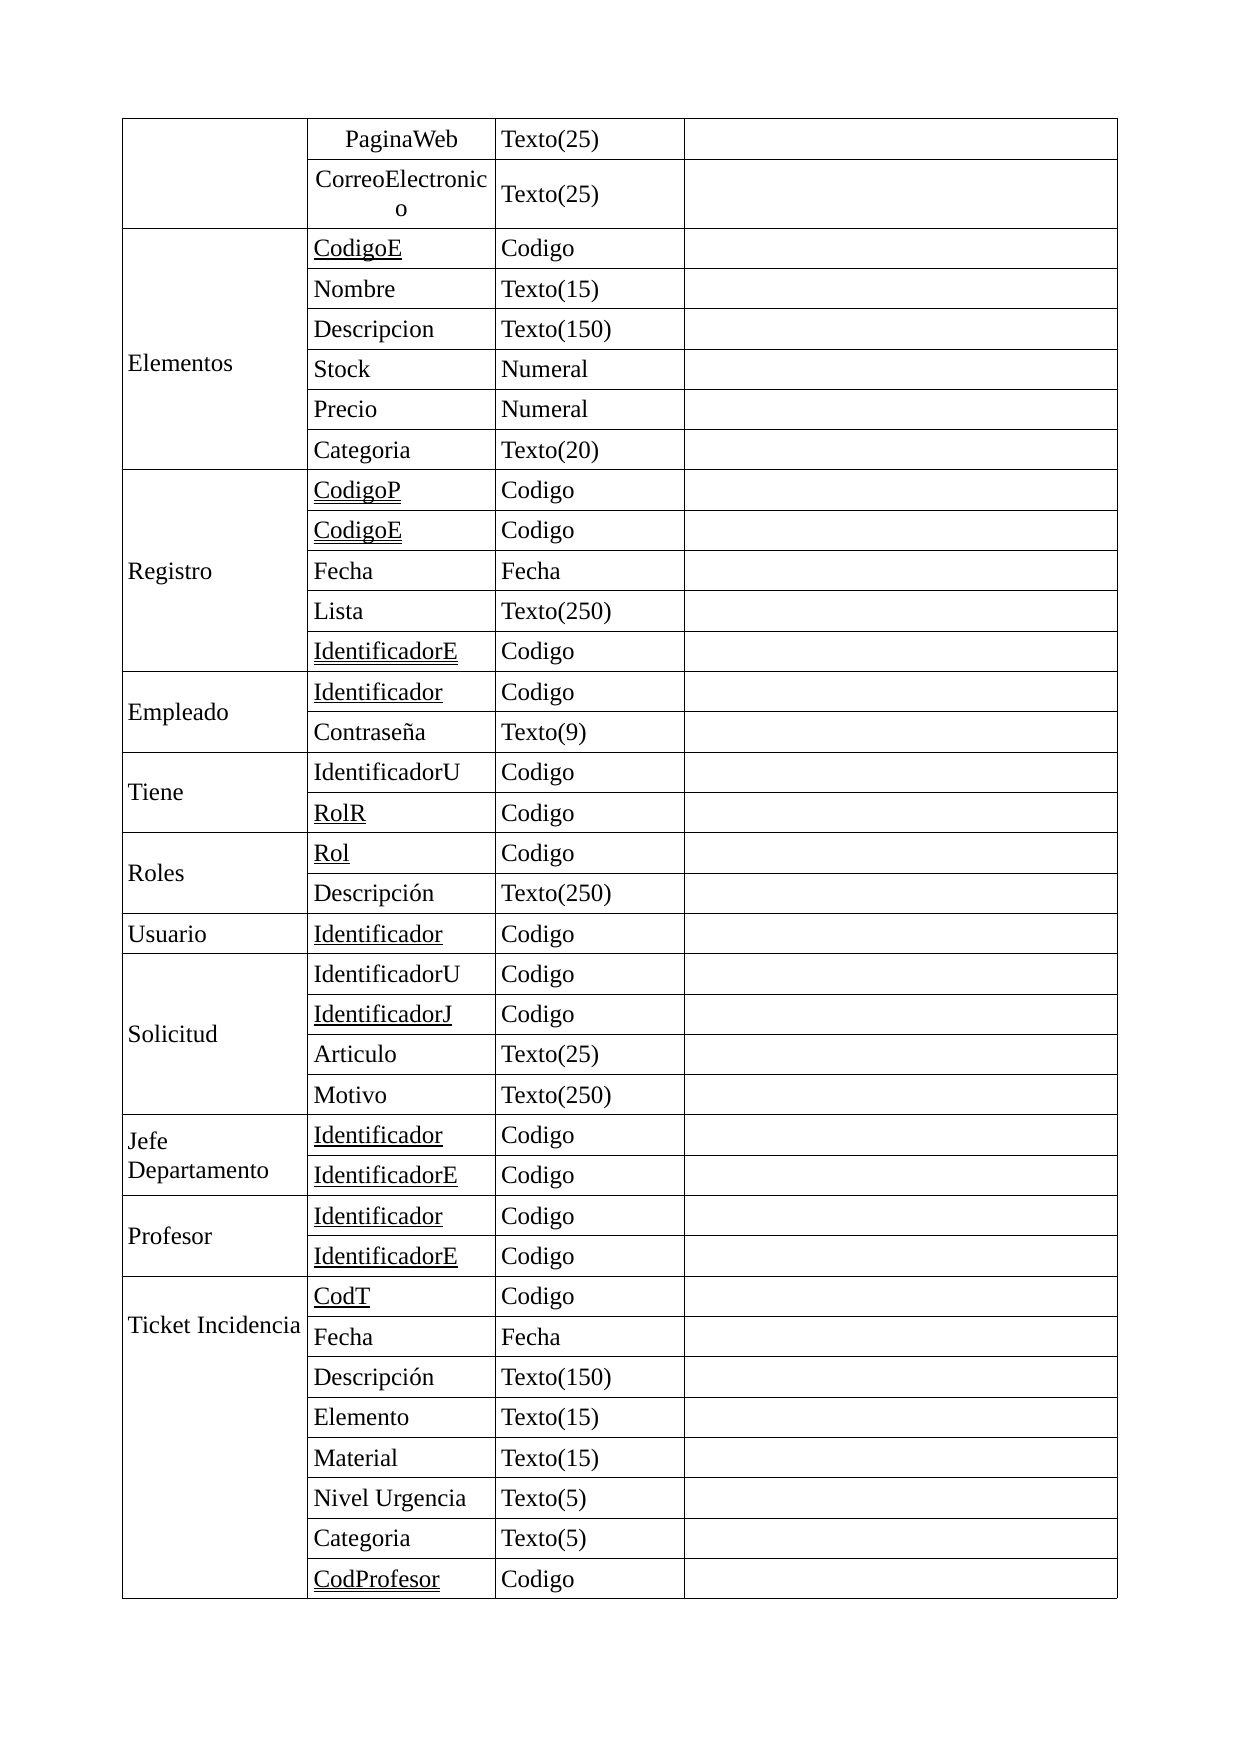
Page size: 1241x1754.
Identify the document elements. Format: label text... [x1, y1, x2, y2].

table_cell IdentificadorE [308, 1236, 495, 1276]
table_cell [685, 1277, 1117, 1316]
table_cell Descripción [308, 874, 495, 913]
table_cell [685, 119, 1117, 158]
table_cell Texto(15) [496, 1438, 684, 1477]
table_cell Numeral [496, 390, 684, 429]
table_cell CorreoElectronico [308, 160, 495, 227]
table_cell Fecha [496, 551, 684, 590]
table_cell [685, 229, 1117, 268]
table_cell [685, 470, 1117, 510]
table_cell CodigoP [308, 470, 495, 510]
table_cell Codigo [496, 1115, 684, 1155]
table_cell Fecha [496, 1317, 684, 1356]
table_cell Contraseña [308, 712, 495, 752]
table_cell Precio [308, 390, 495, 429]
table_cell Codigo [496, 511, 684, 550]
table_cell Categoria [308, 1519, 495, 1558]
table_cell Elementos [123, 229, 307, 469]
table_cell [685, 1478, 1117, 1517]
table_cell Identificador [308, 1196, 495, 1235]
table_cell CodigoE [308, 511, 495, 550]
table_cell Texto(20) [496, 430, 684, 469]
table_cell Solicitud [123, 954, 307, 1114]
table_cell CodProfesor [308, 1559, 495, 1598]
table_cell [685, 1559, 1117, 1598]
table_cell Registro [123, 470, 307, 671]
table_cell Profesor [123, 1196, 307, 1276]
table_cell Texto(25) [496, 1035, 684, 1074]
table_cell [685, 350, 1117, 389]
table_cell Nivel Urgencia [308, 1478, 495, 1517]
table_cell Motivo [308, 1075, 495, 1114]
table_cell Numeral [496, 350, 684, 389]
table_cell [123, 119, 307, 227]
table_cell IdentificadorJ [308, 995, 495, 1034]
table_cell Codigo [496, 753, 684, 792]
table_cell Material [308, 1438, 495, 1477]
table_cell [685, 1236, 1117, 1276]
table_cell Ticket Incidencia [123, 1277, 307, 1598]
table_cell Nombre [308, 269, 495, 308]
table_cell Codigo [496, 995, 684, 1034]
table_cell [685, 1156, 1117, 1195]
table_cell Fecha [308, 551, 495, 590]
table_cell [685, 309, 1117, 348]
table_cell [685, 954, 1117, 993]
table_cell IdentificadorU [308, 954, 495, 993]
table_cell Categoria [308, 430, 495, 469]
table_cell [685, 1075, 1117, 1114]
table_cell PaginaWeb [308, 119, 495, 158]
table_cell [685, 833, 1117, 872]
table_cell Texto(25) [496, 160, 684, 227]
table_cell Empleado [123, 672, 307, 752]
table_cell Texto(9) [496, 712, 684, 752]
table_cell [685, 995, 1117, 1034]
table_cell Usuario [123, 914, 307, 953]
table_cell [685, 1115, 1117, 1155]
table_cell IdentificadorE [308, 632, 495, 671]
table_cell IdentificadorU [308, 753, 495, 792]
table_cell Articulo [308, 1035, 495, 1074]
table_cell Codigo [496, 954, 684, 993]
table_cell Codigo [496, 1236, 684, 1276]
table_cell Codigo [496, 632, 684, 671]
table_cell Codigo [496, 833, 684, 872]
table_cell Rol [308, 833, 495, 872]
table_cell [685, 1317, 1117, 1356]
table_cell [685, 1398, 1117, 1437]
table_cell [685, 591, 1117, 631]
table_cell Tiene [123, 753, 307, 832]
table_cell [685, 511, 1117, 550]
table_cell Identificador [308, 914, 495, 953]
table_cell [685, 672, 1117, 711]
table_cell [685, 1357, 1117, 1397]
table_cell [685, 914, 1117, 953]
table_cell Texto(5) [496, 1519, 684, 1558]
table_cell Texto(15) [496, 1398, 684, 1437]
table_cell Codigo [496, 470, 684, 510]
table_cell [685, 430, 1117, 469]
table_cell Elemento [308, 1398, 495, 1437]
table_cell Texto(150) [496, 309, 684, 348]
table_cell Lista [308, 591, 495, 631]
table_cell Texto(25) [496, 119, 684, 158]
table_cell Texto(5) [496, 1478, 684, 1517]
table_cell Codigo [496, 672, 684, 711]
table_cell IdentificadorE [308, 1156, 495, 1195]
table_cell Texto(150) [496, 1357, 684, 1397]
table_cell [685, 551, 1117, 590]
table_cell [685, 753, 1117, 792]
table_cell [685, 712, 1117, 752]
table_cell Codigo [496, 229, 684, 268]
table_cell Codigo [496, 1277, 684, 1316]
table_cell [685, 1196, 1117, 1235]
table_cell [685, 1438, 1117, 1477]
table_cell Codigo [496, 1196, 684, 1235]
table_cell Texto(250) [496, 1075, 684, 1114]
table_cell CodigoE [308, 229, 495, 268]
table_cell RolR [308, 793, 495, 832]
table_cell Texto(15) [496, 269, 684, 308]
table_cell Codigo [496, 793, 684, 832]
table_cell Descripcion [308, 309, 495, 348]
table_cell [685, 390, 1117, 429]
table_cell Texto(250) [496, 591, 684, 631]
table_cell Codigo [496, 1559, 684, 1598]
table_cell Fecha [308, 1317, 495, 1356]
table_cell Roles [123, 833, 307, 913]
table_cell Identificador [308, 672, 495, 711]
table_cell Descripción [308, 1357, 495, 1397]
table_cell [685, 1035, 1117, 1074]
table_cell CodT [308, 1277, 495, 1316]
table_cell [685, 793, 1117, 832]
table_cell Stock [308, 350, 495, 389]
table_cell [685, 874, 1117, 913]
table_cell [685, 269, 1117, 308]
table_cell [685, 160, 1117, 227]
table_cell Jefe Departamento [123, 1115, 307, 1195]
table_cell Identificador [308, 1115, 495, 1155]
table_cell Codigo [496, 914, 684, 953]
table_cell Codigo [496, 1156, 684, 1195]
table_cell [685, 632, 1117, 671]
table_cell [685, 1519, 1117, 1558]
table_cell Texto(250) [496, 874, 684, 913]
